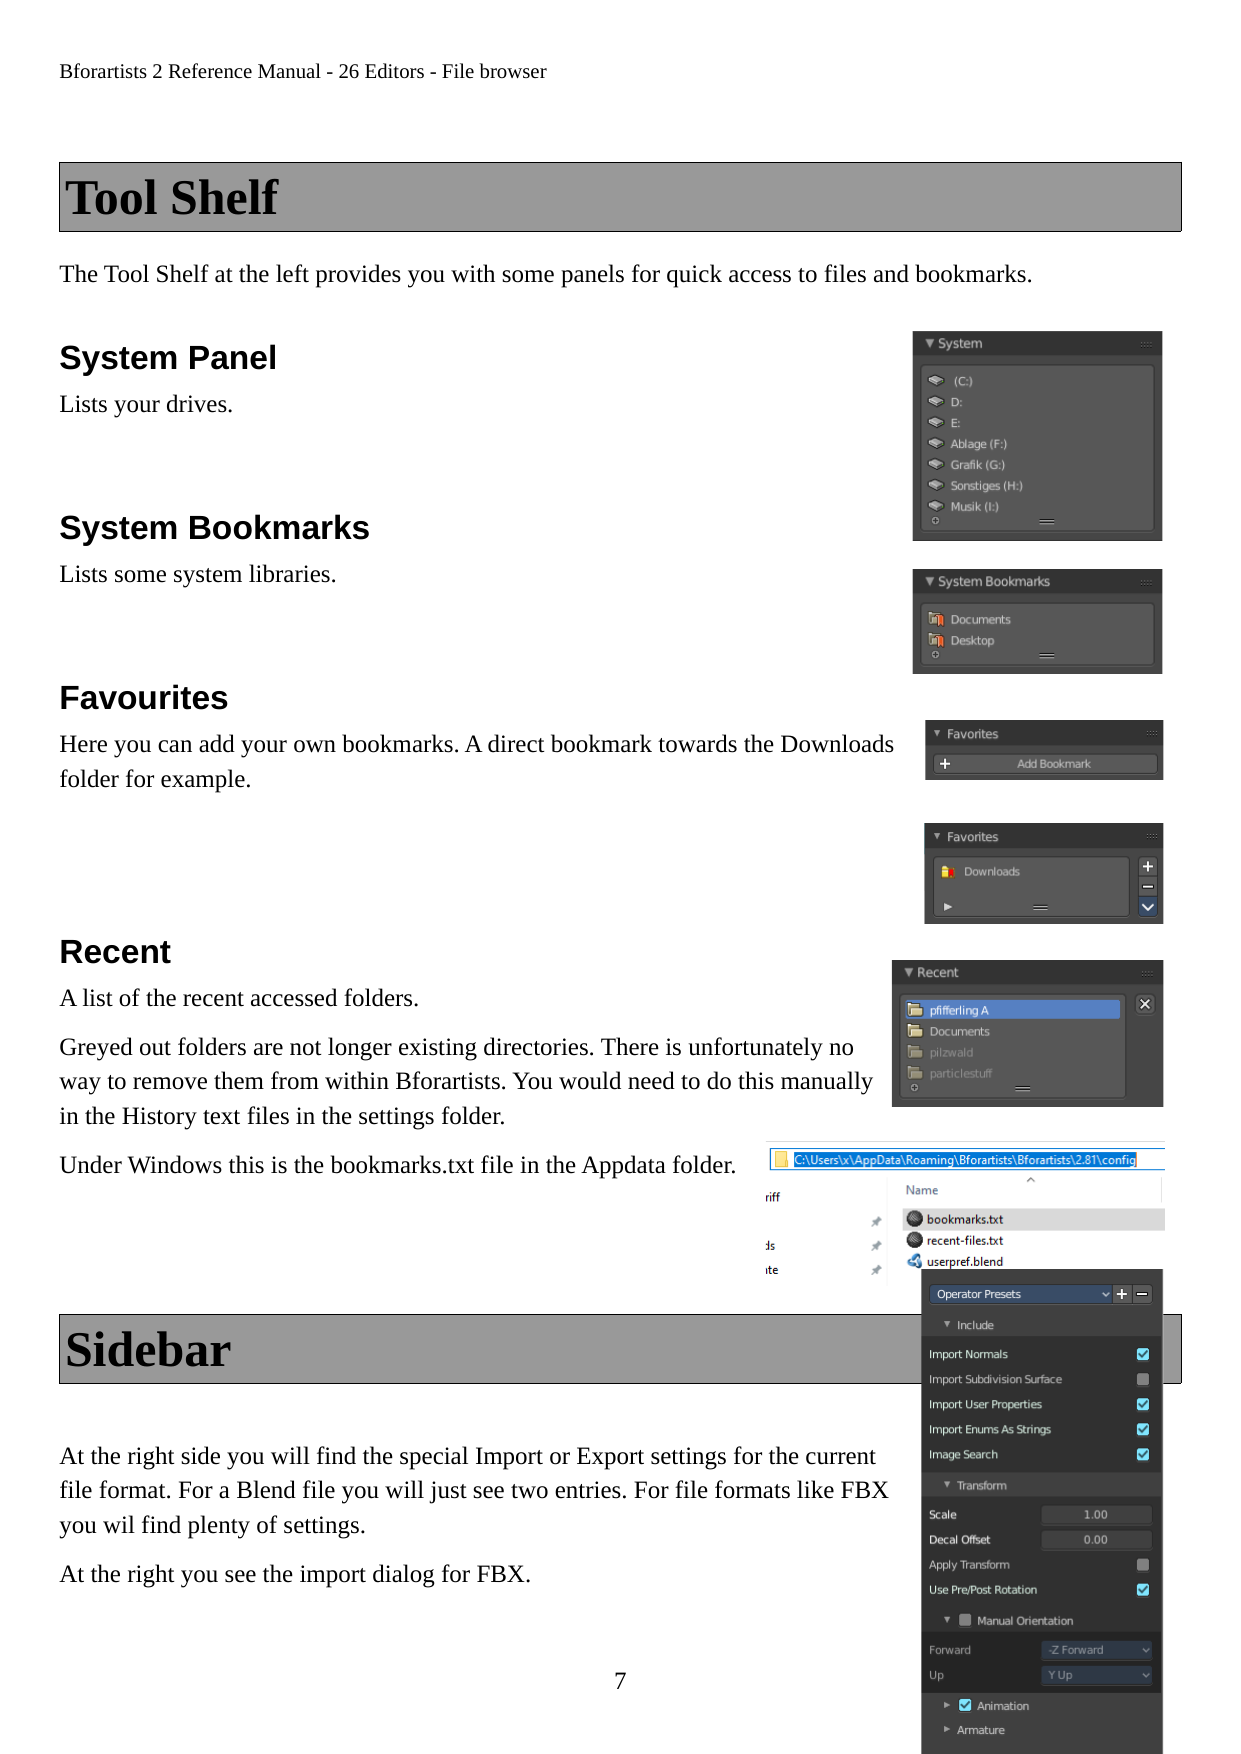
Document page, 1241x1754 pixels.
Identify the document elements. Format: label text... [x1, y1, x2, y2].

subtitle Favourites [59, 678, 1181, 717]
text At the right you see the import dialog for FBX. [59, 1559, 921, 1587]
picture [765, 1140, 1165, 1754]
subtitle System Panel [59, 338, 912, 377]
text Lists your drives. [59, 389, 912, 418]
text Lists some system libraries. [59, 559, 1181, 588]
table_header Tool Shelf [60, 163, 1181, 231]
text Under Windows this is the bookmarks.txt file in the Appdata folder. [59, 1150, 765, 1179]
text The Tool Shelf at the left provides you with some panels for quick access to files and bookmarks. [59, 259, 1181, 288]
picture [912, 331, 1163, 541]
picture [924, 823, 1164, 924]
table_header Sidebar [60, 1315, 921, 1383]
text At the right side you will find the special Import or Export settings for the current file format. For a Blend file you will just see two entries. For file formats like FBX you wil find plenty of settings. [59, 1441, 921, 1538]
text Greyed out folders are not longer existing directories. There is unfortunately no way to remove them from within Bforartists. You would need to do this manually in the History text files in the settings folder. [59, 1032, 1181, 1130]
subtitle Recent [59, 932, 1181, 970]
subtitle System Bookmarks [59, 508, 1181, 547]
text Here you can add your own bookmarks. A direct bookmark towards the Downloads folder for example. [59, 729, 1181, 792]
table_header [1164, 1315, 1181, 1383]
picture [912, 569, 1163, 674]
picture [891, 960, 1164, 1107]
picture [925, 720, 1164, 780]
subtitle [1163, 338, 1181, 377]
text [1163, 389, 1181, 418]
text A list of the recent accessed folders. [59, 983, 891, 1012]
